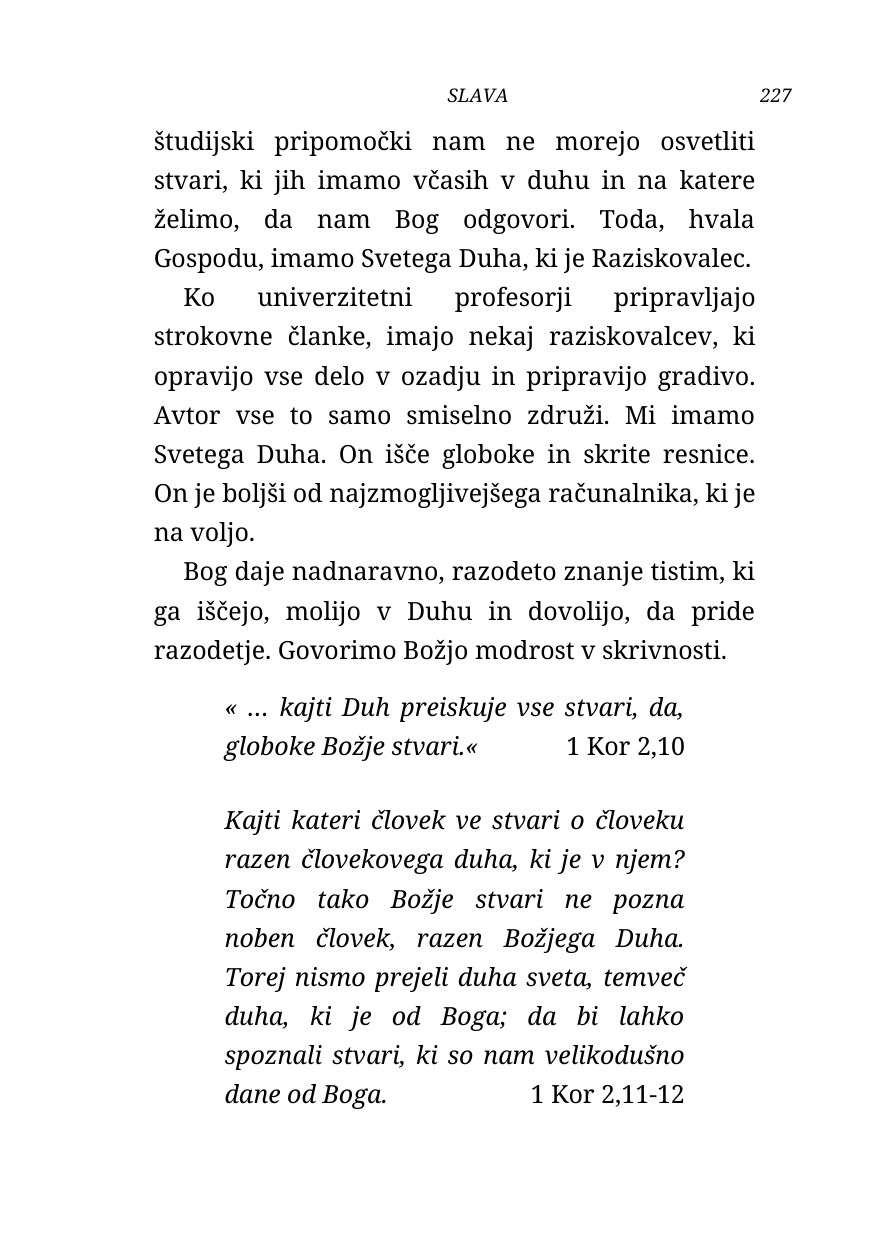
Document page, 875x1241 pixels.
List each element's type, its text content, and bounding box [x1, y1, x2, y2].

text Bog daje nadnaravno, razodeto znanje tistim, ki ga iščejo, molijo v Duhu in dovolijo, da pride razodetje. Govorimo Božjo modrost v skrivnosti. [153, 554, 756, 666]
text študijski pripomočki nam ne morejo osvetliti stvari, ki jih imamo včasih v duhu in na katere želimo, da nam Bog odgovori. Toda, hvala Gospodu, imamo Svetega Duha, ki je Raziskovalec. [153, 123, 756, 275]
text « … kajti Duh preiskuje vse stvari, da, globoke Božje stvari.« 1 Kor 2,10 [224, 689, 685, 762]
text Kajti kateri človek ve stvari o človeku razen človekovega duha, ki je v njem? Točno tako Božje stvari ne pozna noben človek, razen Božjega Duha. Torej nismo prejeli duha sveta, temveč duha, ki je od Boga; da bi lahko spoznali stvari, ki so nam velikodušno dane od Boga. 1 Kor 2,11-12 [224, 803, 685, 1111]
text Ko univerzitetni profesorji pripravljajo strokovne članke, imajo nekaj raziskovalcev, ki opravijo vse delo v ozadju in pripravijo gradivo. Avtor vse to samo smiselno združi. Mi imamo Svetega Duha. On išče globoke in skrite resnice. On je boljši od najzmogljivejšega računalnika, ki je na voljo. [153, 280, 756, 549]
